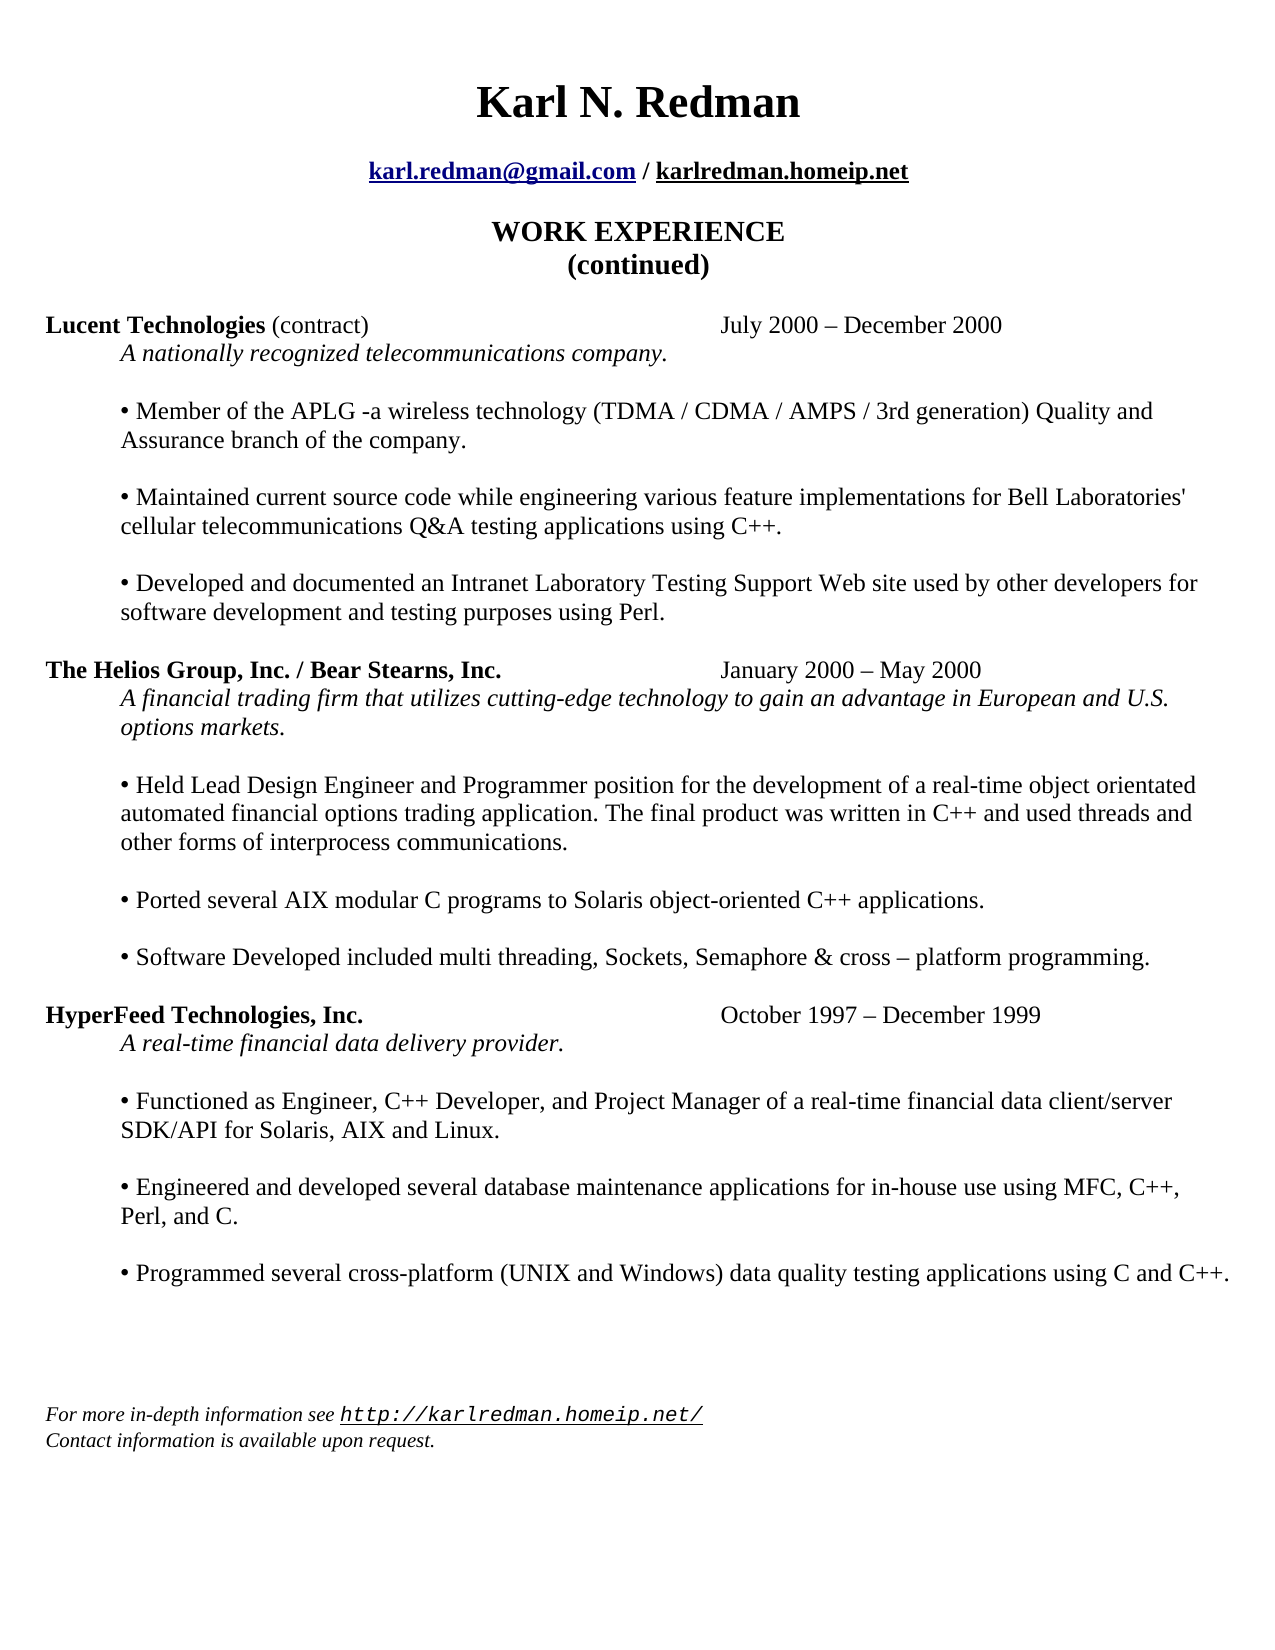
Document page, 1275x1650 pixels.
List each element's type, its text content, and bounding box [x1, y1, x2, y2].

list Member of the APLG -a wireless technology (TDMA / CDMA / AMPS / 3rd generation) Quality and Assurance branch of the company. [120, 396, 1231, 453]
text karl.redman@gmail.com / karlredman.homeip.net [45, 156, 1231, 185]
text For more in-depth information see http://karlredman.homeip.net/ [45, 1402, 1231, 1428]
text Karl N. Redman [45, 75, 1231, 128]
text A real-time financial data delivery provider. [45, 1028, 1231, 1057]
list Held Lead Design Engineer and Programmer position for the development of a real-time object orientated automated financial options trading application. The final product was written in C++ and used threads and other forms of interprocess communications. [120, 770, 1231, 856]
text Lucent Technologies (contract) July 2000 – December 2000 [45, 310, 1231, 338]
list Software Developed included multi threading, Sockets, Semaphore & cross – platform programming. [120, 942, 1231, 971]
text The Helios Group, Inc. / Bear Stearns, Inc. January 2000 – May 2000 [45, 655, 1231, 683]
text WORK EXPERIENCE [45, 214, 1231, 247]
list Developed and documented an Intranet Laboratory Testing Support Web site used by other developers for software development and testing purposes using Perl. [120, 568, 1233, 626]
list Ported several AIX modular C programs to Solaris object-oriented C++ applications. [120, 885, 1231, 913]
text A nationally recognized telecommunications company. [45, 338, 1231, 367]
list Programmed several cross-platform (UNIX and Windows) data quality testing applications using C and C++. [120, 1258, 1231, 1287]
list Maintained current source code while engineering various feature implementations for Bell Laboratories' cellular telecommunications Q&A testing applications using C++. [120, 482, 1231, 540]
text Contact information is available upon request. [45, 1428, 1231, 1452]
text A financial trading firm that utilizes cutting-edge technology to gain an advantage in European and U.S. options markets. [120, 683, 1231, 741]
list Functioned as Engineer, C++ Developer, and Project Manager of a real-time financial data client/server SDK/API for Solaris, AIX and Linux. [120, 1086, 1231, 1143]
list Engineered and developed several database maintenance applications for in-house use using MFC, C++, Perl, and C. [120, 1172, 1231, 1230]
text HyperFeed Technologies, Inc. October 1997 – December 1999 [45, 1000, 1231, 1028]
text (continued) [45, 247, 1231, 281]
